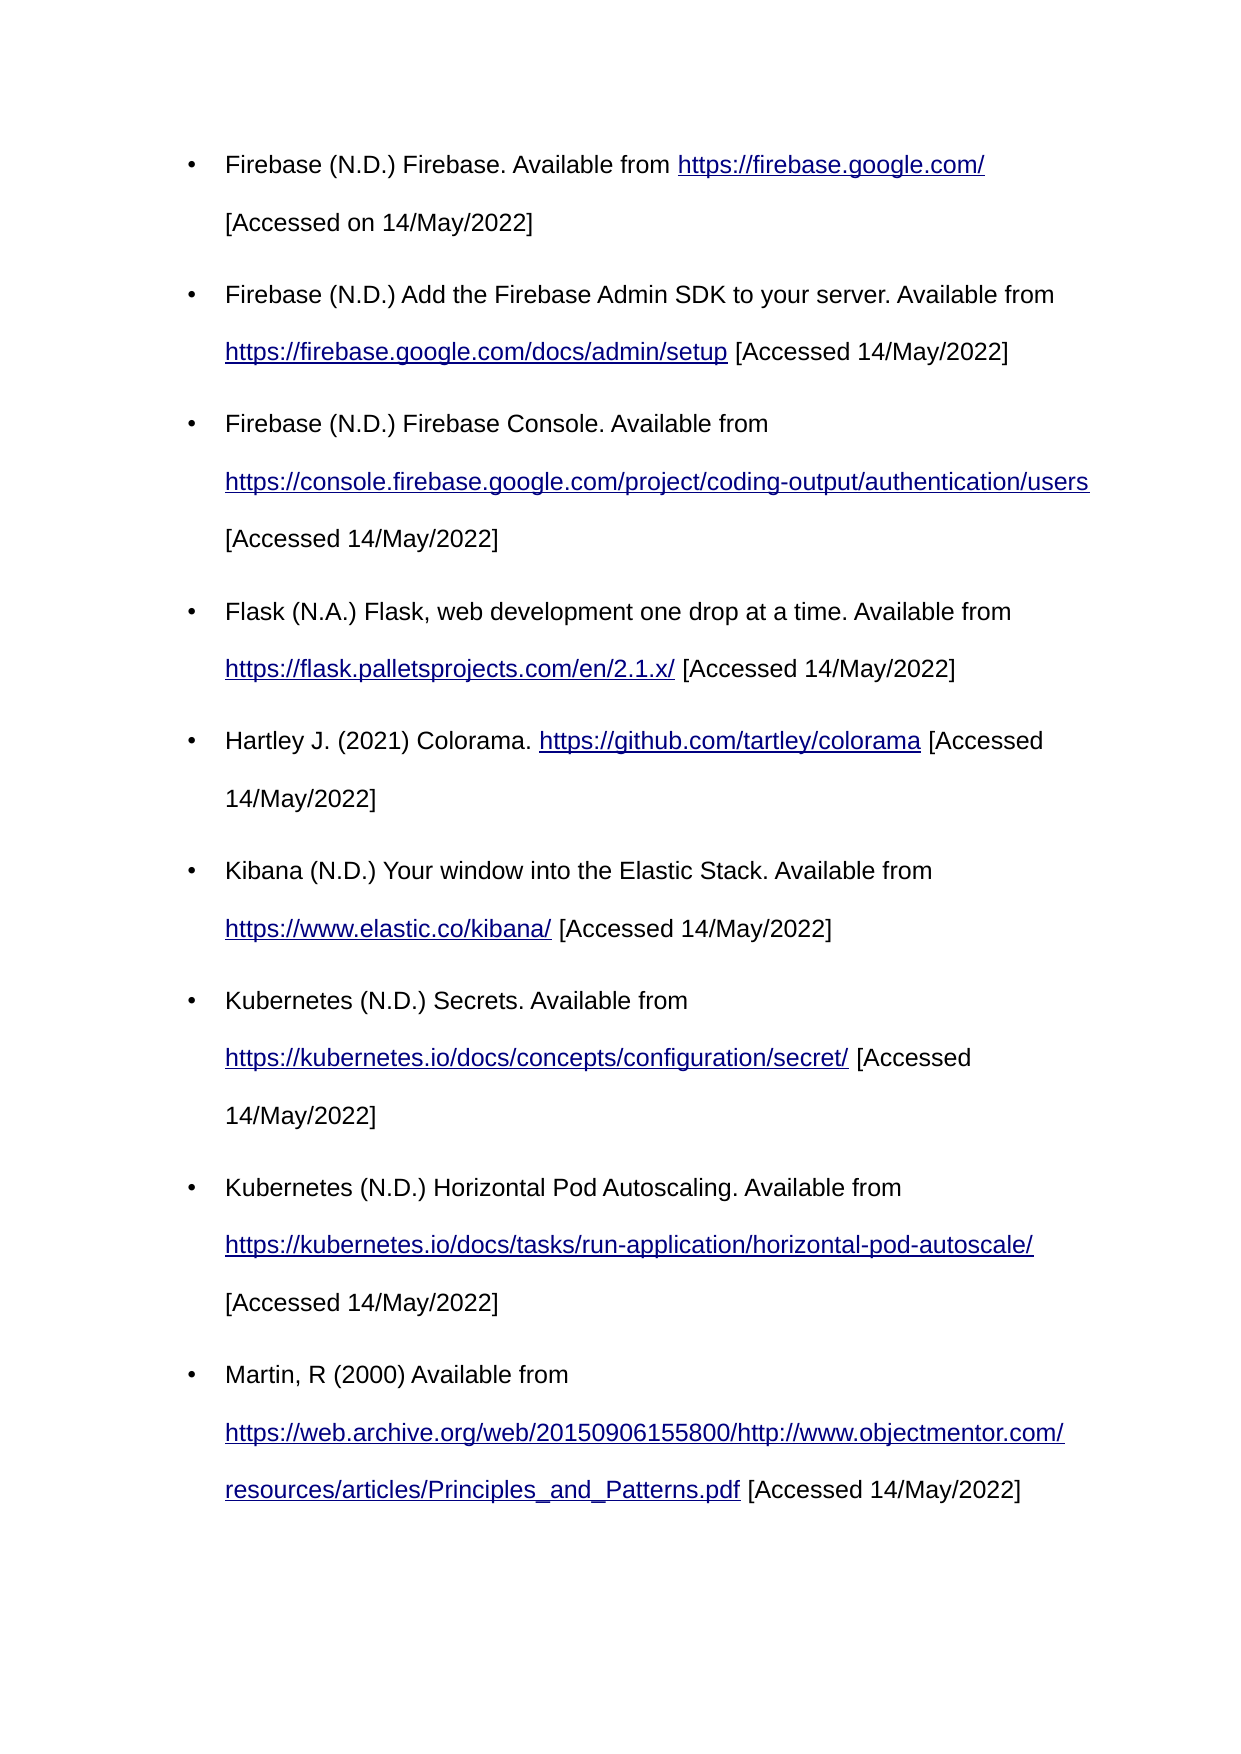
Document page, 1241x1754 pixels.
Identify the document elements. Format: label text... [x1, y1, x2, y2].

list Firebase (N.D.) Firebase Console. Available from https://console.firebase.google.com/project/coding-output/authentication/users [Accessed 14/May/2022] [187, 409, 1091, 553]
list Firebase (N.D.) Firebase. Available from https://firebase.google.com/ [Accessed on 14/May/2022] [187, 150, 1091, 236]
list Kubernetes (N.D.) Secrets. Available from https://kubernetes.io/docs/concepts/configuration/secret/ [Accessed 14/May/2022] [187, 986, 1091, 1129]
list Firebase (N.D.) Add the Firebase Admin SDK to your server. Available from https://firebase.google.com/docs/admin/setup [Accessed 14/May/2022] [187, 280, 1091, 366]
list Hartley J. (2021) Colorama. https://github.com/tartley/colorama [Accessed 14/May/2022] [187, 726, 1091, 813]
list Flask (N.A.) Flask, web development one drop at a time. Available from https://flask.palletsprojects.com/en/2.1.x/ [Accessed 14/May/2022] [187, 597, 1091, 683]
list Martin, R (2000) Available from https://web.archive.org/web/20150906155800/http://www.objectmentor.com/resources/articles/Principles_and_Patterns.pdf [Accessed 14/May/2022] [187, 1360, 1091, 1504]
list Kibana (N.D.) Your window into the Elastic Stack. Available from https://www.elastic.co/kibana/ [Accessed 14/May/2022] [187, 856, 1091, 942]
list Kubernetes (N.D.) Horizontal Pod Autoscaling. Available from https://kubernetes.io/docs/tasks/run-application/horizontal-pod-autoscale/ [Accessed 14/May/2022] [187, 1173, 1091, 1317]
